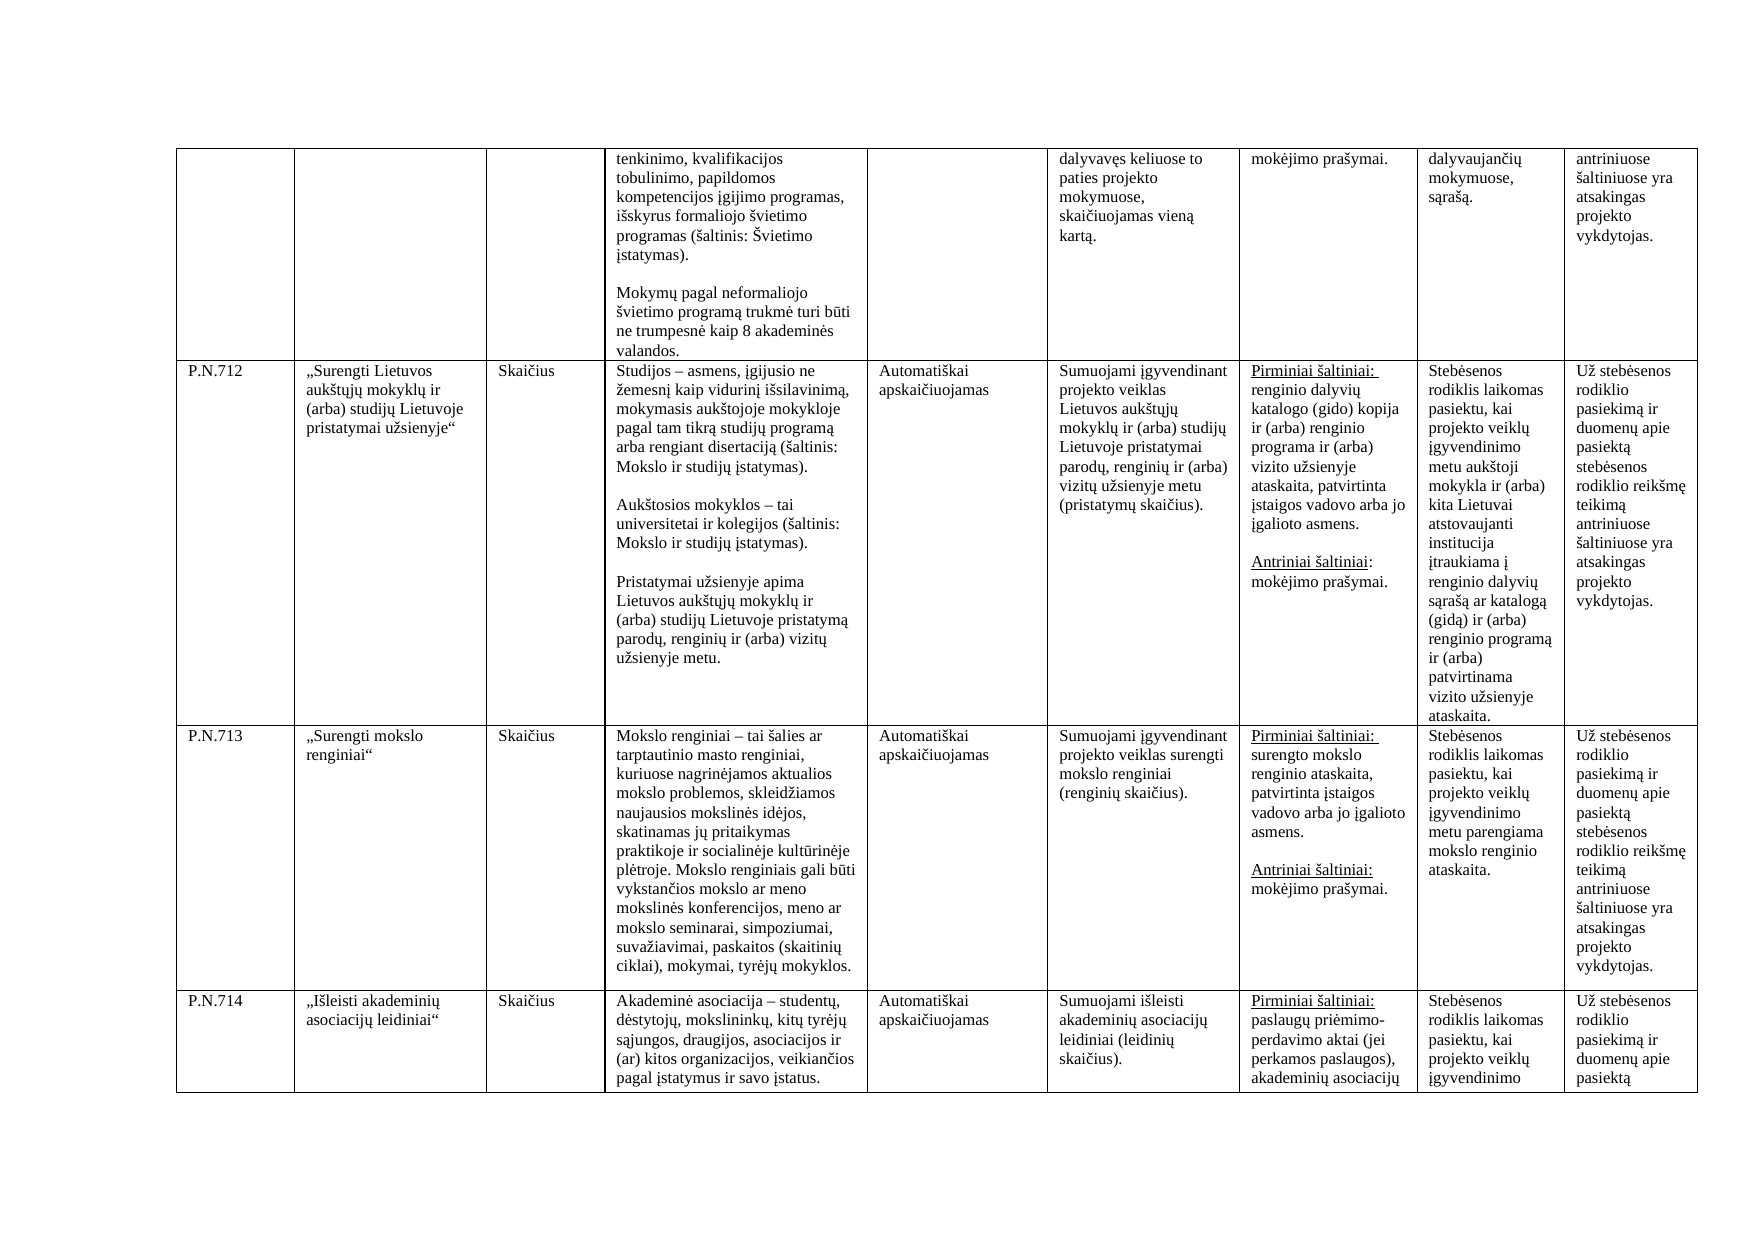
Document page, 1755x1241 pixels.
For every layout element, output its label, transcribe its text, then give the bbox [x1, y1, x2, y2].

table_cell Skaičius [487, 361, 604, 725]
table_cell tenkinimo, kvalifikacijos tobulinimo, papildomos kompetencijos įgijimo programas, išskyrus formaliojo švietimo programas (šaltinis: Švietimo įstatymas). Mokymų pagal neformaliojo švietimo programą trukmė turi būti ne trumpesnė kaip 8 akademinės valandos. [606, 149, 867, 359]
table_cell Už stebėsenos rodiklio pasiekimą ir duomenų apie pasiektą stebėsenos rodiklio reikšmę teikimą antriniuose šaltiniuose yra atsakingas projekto vykdytojas. [1565, 361, 1697, 725]
table_cell antriniuose šaltiniuose yra atsakingas projekto vykdytojas. [1565, 149, 1697, 359]
table_cell „Išleisti akademinių asociacijų leidiniai“ [295, 991, 486, 1092]
table_cell „Surengti mokslo renginiai“ [295, 726, 486, 990]
table_cell Sumuojami išleisti akademinių asociacijų leidiniai (leidinių skaičius). [1048, 991, 1239, 1092]
table_cell Pirminiai šaltiniai: surengto mokslo renginio ataskaita, patvirtinta įstaigos vadovo arba jo įgalioto asmens. Antriniai šaltiniai: mokėjimo prašymai. [1240, 726, 1417, 990]
table_cell Sumuojami įgyvendinant projekto veiklas Lietuvos aukštųjų mokyklų ir (arba) studijų Lietuvoje pristatymai parodų, renginių ir (arba) vizitų užsienyje metu (pristatymų skaičius). [1048, 361, 1239, 725]
table_cell Stebėsenos rodiklis laikomas pasiektu, kai projekto veiklų įgyvendinimo [1418, 991, 1564, 1092]
table_cell Skaičius [487, 726, 604, 990]
table_cell P.N.712 [177, 361, 294, 725]
table_cell [295, 149, 486, 359]
table_cell Už stebėsenos rodiklio pasiekimą ir duomenų apie pasiektą [1565, 991, 1697, 1092]
table_cell Akademinė asociacija – studentų, dėstytojų, mokslininkų, kitų tyrėjų sąjungos, draugijos, asociacijos ir (ar) kitos organizacijos, veikiančios pagal įstatymus ir savo įstatus. [606, 991, 867, 1092]
table_cell „Surengti Lietuvos aukštųjų mokyklų ir (arba) studijų Lietuvoje pristatymai užsienyje“ [295, 361, 486, 725]
table_cell Stebėsenos rodiklis laikomas pasiektu, kai projekto veiklų įgyvendinimo metu parengiama mokslo renginio ataskaita. [1418, 726, 1564, 990]
table_cell Už stebėsenos rodiklio pasiekimą ir duomenų apie pasiektą stebėsenos rodiklio reikšmę teikimą antriniuose šaltiniuose yra atsakingas projekto vykdytojas. [1565, 726, 1697, 990]
table_cell Mokslo renginiai – tai šalies ar tarptautinio masto renginiai, kuriuose nagrinėjamos aktualios mokslo problemos, skleidžiamos naujausios mokslinės idėjos, skatinamas jų pritaikymas praktikoje ir socialinėje kultūrinėje plėtroje. Mokslo renginiais gali būti vykstančios mokslo ar meno mokslinės konferencijos, meno ar mokslo seminarai, simpoziumai, suvažiavimai, paskaitos (skaitinių ciklai), mokymai, tyrėjų mokyklos. [606, 726, 867, 990]
table_cell dalyvavęs keliuose to paties projekto mokymuose, skaičiuojamas vieną kartą. [1048, 149, 1239, 359]
table_cell Automatiškai apskaičiuojamas [868, 991, 1047, 1092]
table_cell P.N.713 [177, 726, 294, 990]
table_cell Sumuojami įgyvendinant projekto veiklas surengti mokslo renginiai (renginių skaičius). [1048, 726, 1239, 990]
table_cell mokėjimo prašymai. [1240, 149, 1417, 359]
table_cell Automatiškai apskaičiuojamas [868, 361, 1047, 725]
table_cell Pirminiai šaltiniai: paslaugų priėmimo-perdavimo aktai (jei perkamos paslaugos), akademinių asociacijų [1240, 991, 1417, 1092]
table_cell Studijos – asmens, įgijusio ne žemesnį kaip vidurinį išsilavinimą, mokymasis aukštojoje mokykloje pagal tam tikrą studijų programą arba rengiant disertaciją (šaltinis: Mokslo ir studijų įstatymas). Aukštosios mokyklos – tai universitetai ir kolegijos (šaltinis: Mokslo ir studijų įstatymas). Pristatymai užsienyje apima Lietuvos aukštųjų mokyklų ir (arba) studijų Lietuvoje pristatymą parodų, renginių ir (arba) vizitų užsienyje metu. [606, 361, 867, 725]
table_cell dalyvaujančių mokymuose, sąrašą. [1418, 149, 1564, 359]
table_cell [487, 149, 604, 359]
table_cell P.N.714 [177, 991, 294, 1092]
table_cell Stebėsenos rodiklis laikomas pasiektu, kai projekto veiklų įgyvendinimo metu aukštoji mokykla ir (arba) kita Lietuvai atstovaujanti institucija įtraukiama į renginio dalyvių sąrašą ar katalogą (gidą) ir (arba) renginio programą ir (arba) patvirtinama vizito užsienyje ataskaita. [1418, 361, 1564, 725]
table_cell [868, 149, 1047, 359]
table_cell [177, 149, 294, 359]
table_cell Skaičius [487, 991, 604, 1092]
table_cell Pirminiai šaltiniai: renginio dalyvių katalogo (gido) kopija ir (arba) renginio programa ir (arba) vizito užsienyje ataskaita, patvirtinta įstaigos vadovo arba jo įgalioto asmens. Antriniai šaltiniai: mokėjimo prašymai. [1240, 361, 1417, 725]
table_cell Automatiškai apskaičiuojamas [868, 726, 1047, 990]
